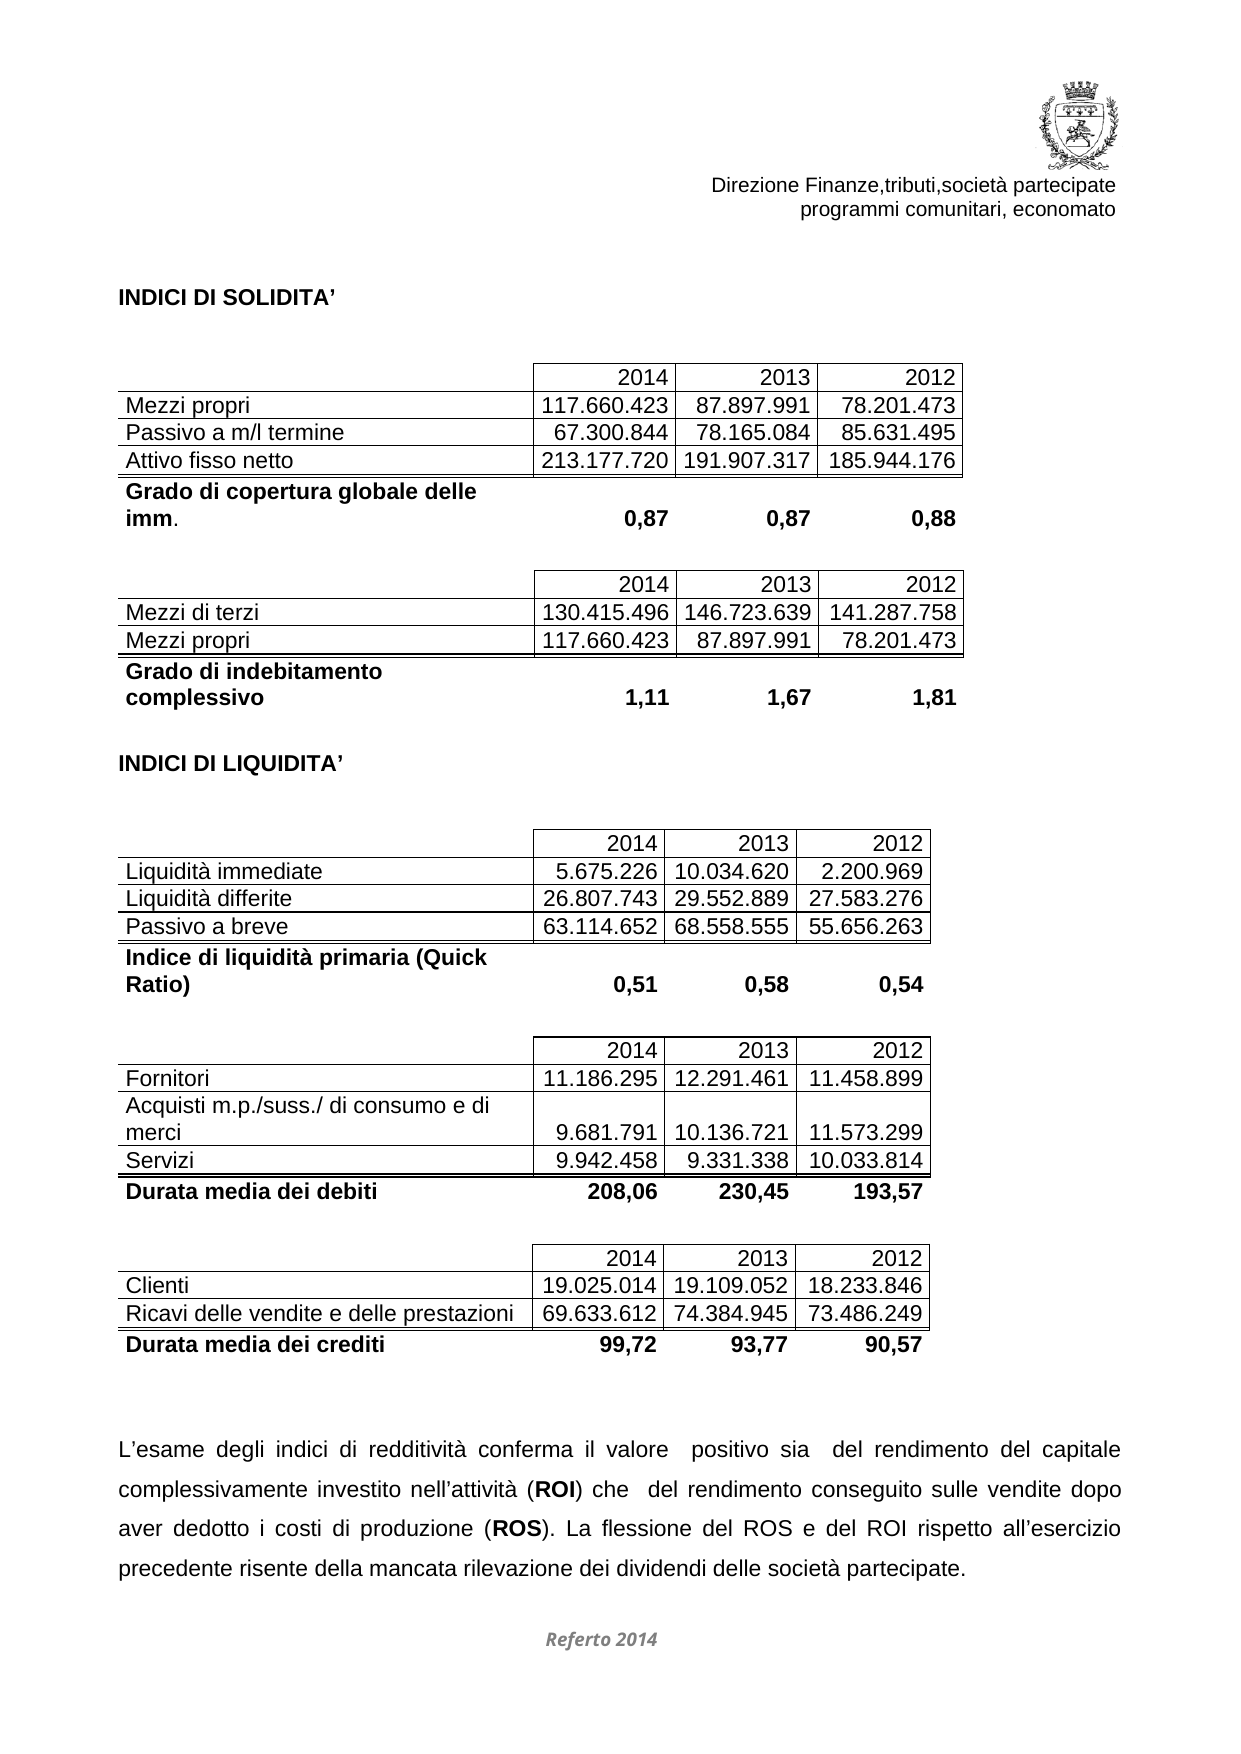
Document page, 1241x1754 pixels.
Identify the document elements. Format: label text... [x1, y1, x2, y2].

table_cell Mezzi propri [118, 626, 534, 653]
table_header 2013 [665, 830, 796, 857]
table_cell 193,57 [796, 1178, 930, 1204]
table_cell 90,57 [795, 1331, 929, 1357]
table_cell 11.458.899 [797, 1065, 930, 1091]
table_cell 0,87 [534, 478, 676, 531]
table_cell Clienti [118, 1272, 532, 1298]
table_header 2014 [534, 1038, 664, 1064]
table_cell 208,06 [534, 1178, 665, 1204]
table_header [118, 1244, 532, 1271]
table_cell 1,67 [676, 658, 818, 711]
text INDICI DI SOLIDITA’ [118, 284, 1122, 311]
table_cell 117.660.423 [535, 626, 676, 653]
table_cell 10.034.620 [665, 858, 796, 884]
table_cell 1,81 [819, 658, 964, 711]
table_cell Mezzi di terzi [118, 599, 534, 625]
table_header 2013 [665, 1038, 796, 1064]
table_cell 69.633.612 [533, 1299, 663, 1326]
table_cell 63.114.652 [534, 913, 664, 939]
table_cell 213.177.720 [534, 446, 675, 473]
table_cell Fornitori [118, 1065, 533, 1091]
table_cell 0,51 [534, 944, 665, 997]
table_cell 29.552.889 [665, 885, 796, 911]
table_header 2012 [797, 1038, 930, 1064]
table_cell 19.025.014 [533, 1272, 663, 1298]
table_cell 0,58 [665, 944, 796, 997]
table_cell 78.165.084 [676, 419, 817, 445]
table_cell 117.660.423 [534, 392, 675, 418]
table_cell 67.300.844 [534, 419, 675, 445]
table_header 2013 [677, 571, 818, 598]
table_cell Ricavi delle vendite e delle prestazioni [118, 1299, 532, 1326]
table_cell Passivo a m/l termine [118, 419, 533, 445]
table_cell 0,54 [796, 944, 930, 997]
table_cell 0,87 [676, 478, 818, 531]
table_header 2013 [664, 1245, 795, 1271]
table_cell 1,11 [534, 658, 676, 711]
table_cell 87.897.991 [677, 626, 818, 653]
table_cell 10.033.814 [797, 1146, 930, 1173]
table_header 2012 [818, 364, 962, 391]
table_cell 93,77 [664, 1331, 795, 1357]
table_cell 9.331.338 [665, 1146, 796, 1173]
table_cell 99,72 [533, 1331, 664, 1357]
table_cell 78.201.473 [819, 626, 963, 653]
table_header 2013 [676, 364, 817, 391]
table_cell 230,45 [665, 1178, 796, 1204]
table_cell 73.486.249 [796, 1299, 929, 1326]
table_cell 78.201.473 [818, 392, 962, 418]
table_cell Mezzi propri [118, 392, 533, 418]
table_cell 11.186.295 [534, 1065, 664, 1091]
table_header 2012 [796, 1245, 929, 1271]
table_cell 185.944.176 [818, 446, 962, 473]
table_cell 87.897.991 [676, 392, 817, 418]
table_cell Grado di copertura globale delle imm. [118, 478, 533, 531]
table_header 2012 [797, 830, 930, 857]
table_header 2014 [534, 364, 675, 391]
table_cell Attivo fisso netto [118, 446, 533, 473]
table_cell Servizi [118, 1146, 533, 1173]
table_cell Acquisti m.p./suss./ di consumo e di merci [118, 1092, 533, 1145]
table_header 2014 [533, 1245, 663, 1271]
picture [1035, 73, 1123, 173]
table_header 2014 [534, 830, 664, 857]
table_header [118, 570, 534, 598]
table_cell 19.109.052 [664, 1272, 795, 1298]
table_cell Durata media dei debiti [118, 1178, 533, 1204]
table_cell 10.136.721 [665, 1092, 796, 1145]
table_cell Liquidità differite [118, 885, 533, 911]
table_cell Grado di indebitamento complessivo [118, 658, 534, 711]
text L’esame degli indici di redditività conferma il valore positivo sia del rendimento del capitale complessivamente investito nell’attività (ROI) che del rendimento conseguito sulle vendite dopo aver dedotto i costi di produzione (ROS). La flessione del ROS e del ROI rispetto all’esercizio precedente risente della mancata rilevazione dei dividendi delle società partecipate. [118, 1436, 1122, 1581]
table_header [118, 829, 533, 857]
table_header [118, 1036, 533, 1064]
table_cell Liquidità immediate [118, 858, 533, 884]
table_header [118, 363, 533, 391]
table_cell 146.723.639 [677, 599, 818, 625]
table_header 2014 [535, 571, 676, 598]
table_cell 11.573.299 [797, 1092, 930, 1145]
table_cell 26.807.743 [534, 885, 664, 911]
table_cell 85.631.495 [818, 419, 962, 445]
table_cell 27.583.276 [797, 885, 930, 911]
table_cell 68.558.555 [665, 913, 796, 939]
table_cell 141.287.758 [819, 599, 963, 625]
table_cell 0,88 [818, 478, 963, 531]
table_cell 9.942.458 [534, 1146, 664, 1173]
table_cell Indice di liquidità primaria (Quick Ratio) [118, 944, 533, 997]
table_cell 12.291.461 [665, 1065, 796, 1091]
table_header 2012 [819, 571, 963, 598]
table_cell 2.200.969 [797, 858, 930, 884]
table_cell 55.656.263 [797, 913, 930, 939]
text INDICI DI LIQUIDITA’ [118, 750, 1122, 777]
table_cell 18.233.846 [796, 1272, 929, 1298]
table_cell Passivo a breve [118, 913, 533, 939]
table_cell 5.675.226 [534, 858, 664, 884]
table_cell 191.907.317 [676, 446, 817, 473]
table_cell Durata media dei crediti [118, 1331, 533, 1357]
table_cell 9.681.791 [534, 1092, 664, 1145]
table_cell 74.384.945 [664, 1299, 795, 1326]
table_cell 130.415.496 [535, 599, 676, 625]
